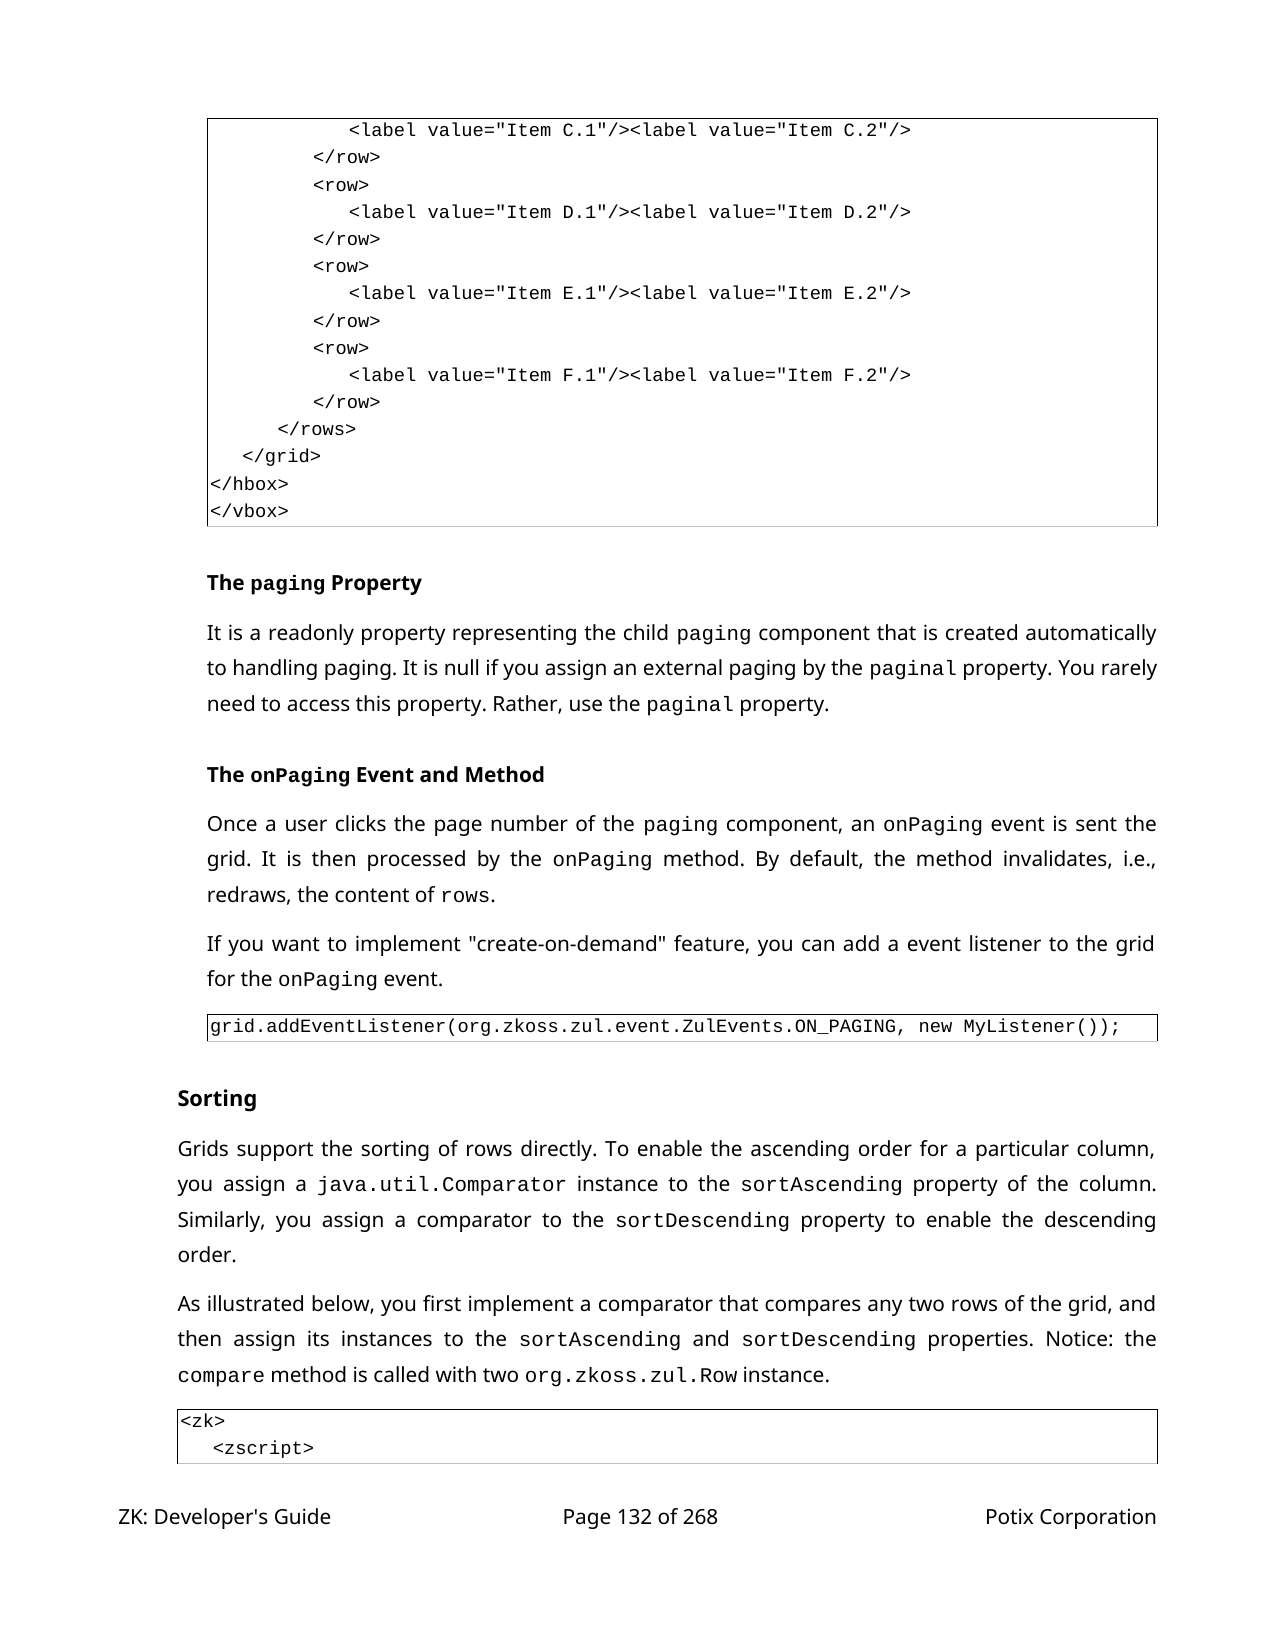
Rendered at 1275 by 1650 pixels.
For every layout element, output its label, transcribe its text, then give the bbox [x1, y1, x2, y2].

subtitle Sorting [177, 1083, 1157, 1113]
text It is a readonly property representing the child paging component that is created automatically to handling paging. It is null if you assign an external paging by the paginal property. You rarely need to access this property. Rather, use the paginal property. [207, 618, 1157, 717]
text If you want to implement "create-on-demand" feature, you can add a event listener to the grid for the onPaging event. [207, 929, 1157, 993]
text <row> [208, 172, 1157, 197]
text </hbox> [208, 472, 1157, 496]
text </rows> [208, 417, 1157, 441]
text Grids support the sorting of rows directly. To enable the ascending order for a particular column, you assign a java.util.Comparator instance to the sortAscending property of the column. Similarly, you assign a comparator to the sortDescending property to enable the descending order. [177, 1134, 1157, 1268]
text </grid> [208, 444, 1157, 469]
subtitle The paging Property [207, 568, 1157, 597]
text </row> [208, 390, 1157, 414]
text </row> [208, 227, 1157, 251]
text </row> [208, 308, 1157, 333]
text <label value="Item E.1"/><label value="Item E.2"/> [208, 281, 1157, 306]
text <label value="Item F.1"/><label value="Item F.2"/> [208, 363, 1157, 387]
text Once a user clicks the page number of the paging component, an onPaging event is sent the grid. It is then processed by the onPaging method. By default, the method invalidates, i.e., redraws, the content of rows. [207, 809, 1157, 908]
text <label value="Item D.1"/><label value="Item D.2"/> [208, 200, 1157, 224]
text grid.addEventListener(org.zkoss.zul.event.ZulEvents.ON_PAGING, new MyListener()); [208, 1015, 1157, 1041]
text </row> [208, 145, 1157, 169]
subtitle The onPaging Event and Method [207, 760, 1157, 788]
text <label value="Item C.1"/><label value="Item C.2"/> [208, 119, 1157, 142]
text <row> [208, 254, 1157, 278]
text </vbox> [208, 499, 1157, 526]
text As illustrated below, you first implement a comparator that compares any two rows of the grid, and then assign its instances to the sortAscending and sortDescending properties. Notice: the compare method is called with two org.zkoss.zul.Row instance. [177, 1289, 1157, 1388]
text <zk> [178, 1410, 1157, 1433]
text <zscript> [178, 1436, 1157, 1463]
text <row> [208, 336, 1157, 360]
